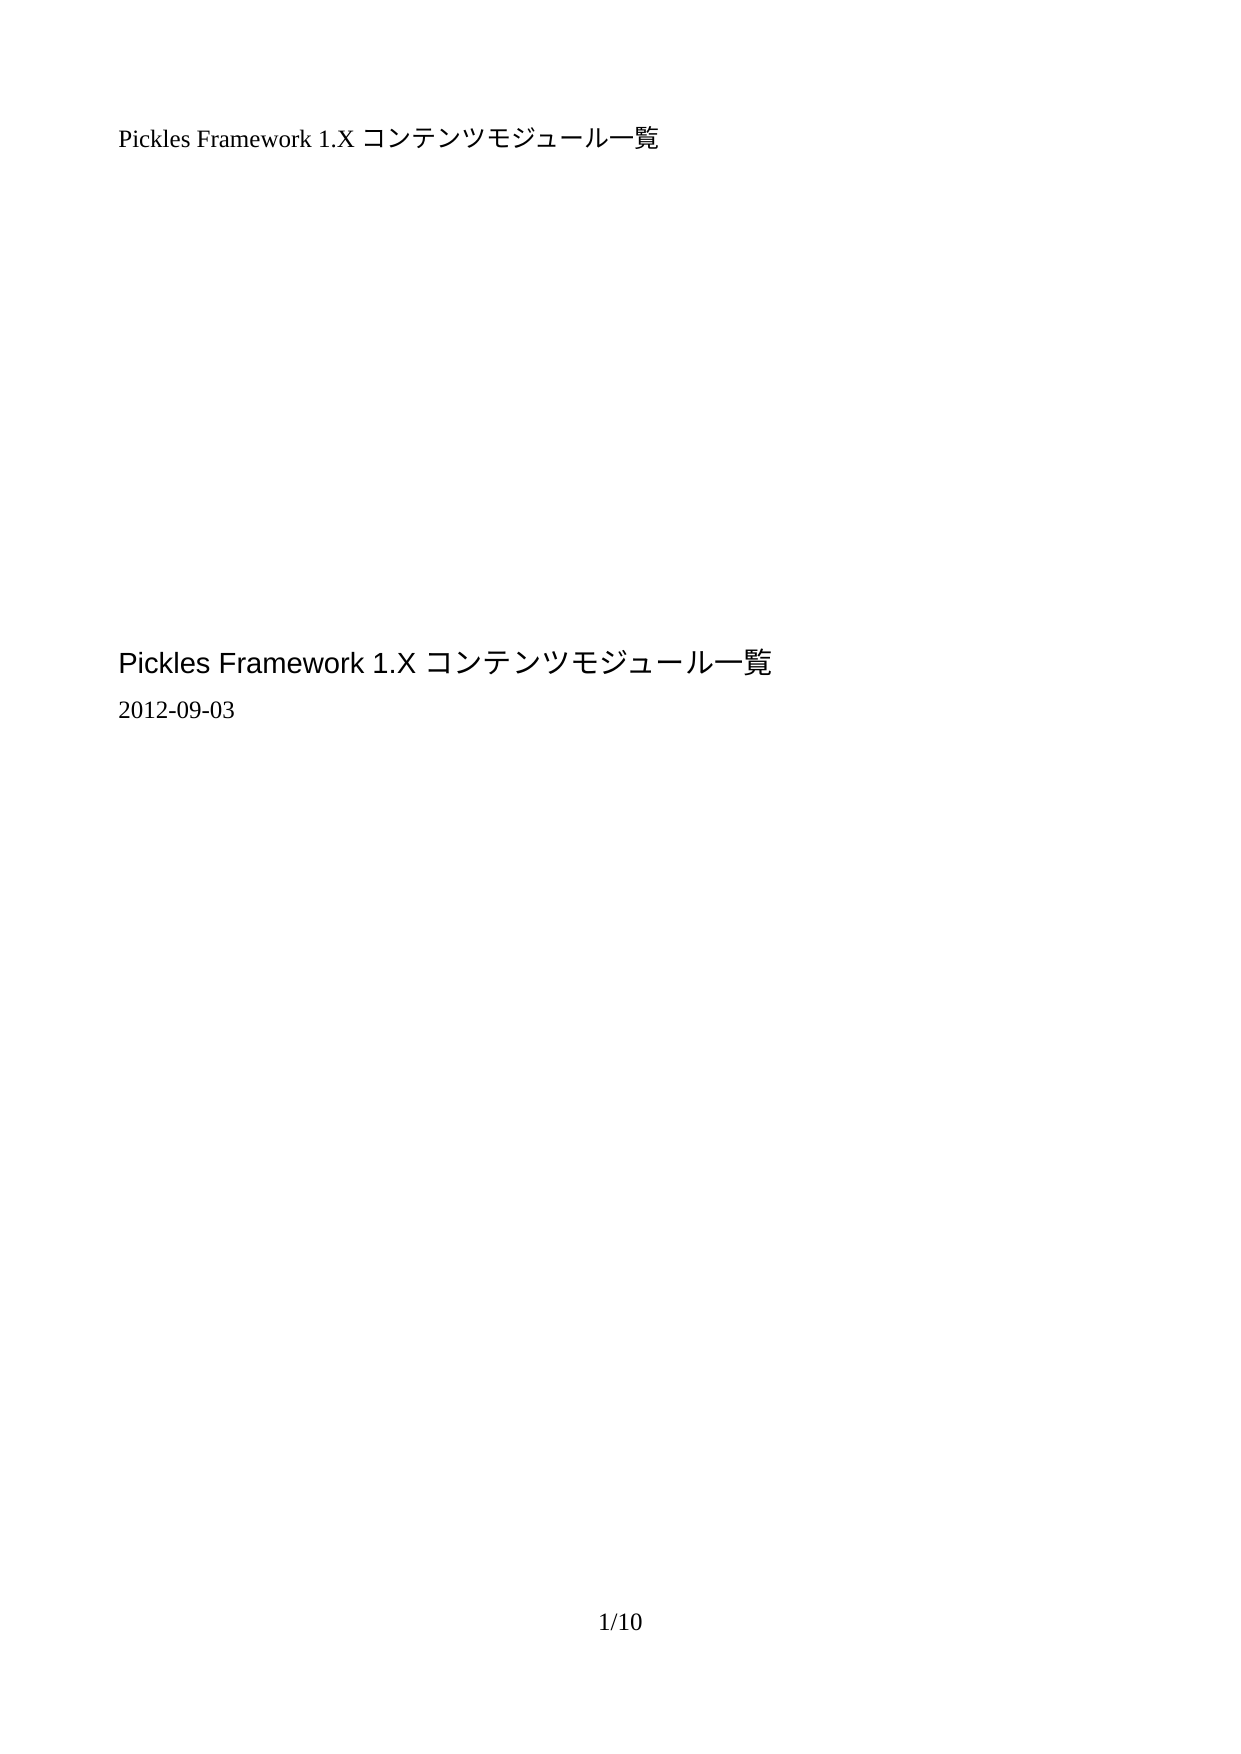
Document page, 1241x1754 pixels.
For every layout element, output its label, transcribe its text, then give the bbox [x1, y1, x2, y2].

subtitle Pickles Framework 1.X コンテンツモジュール一覧 [118, 640, 1122, 682]
text 2012-09-03 [118, 695, 1122, 724]
